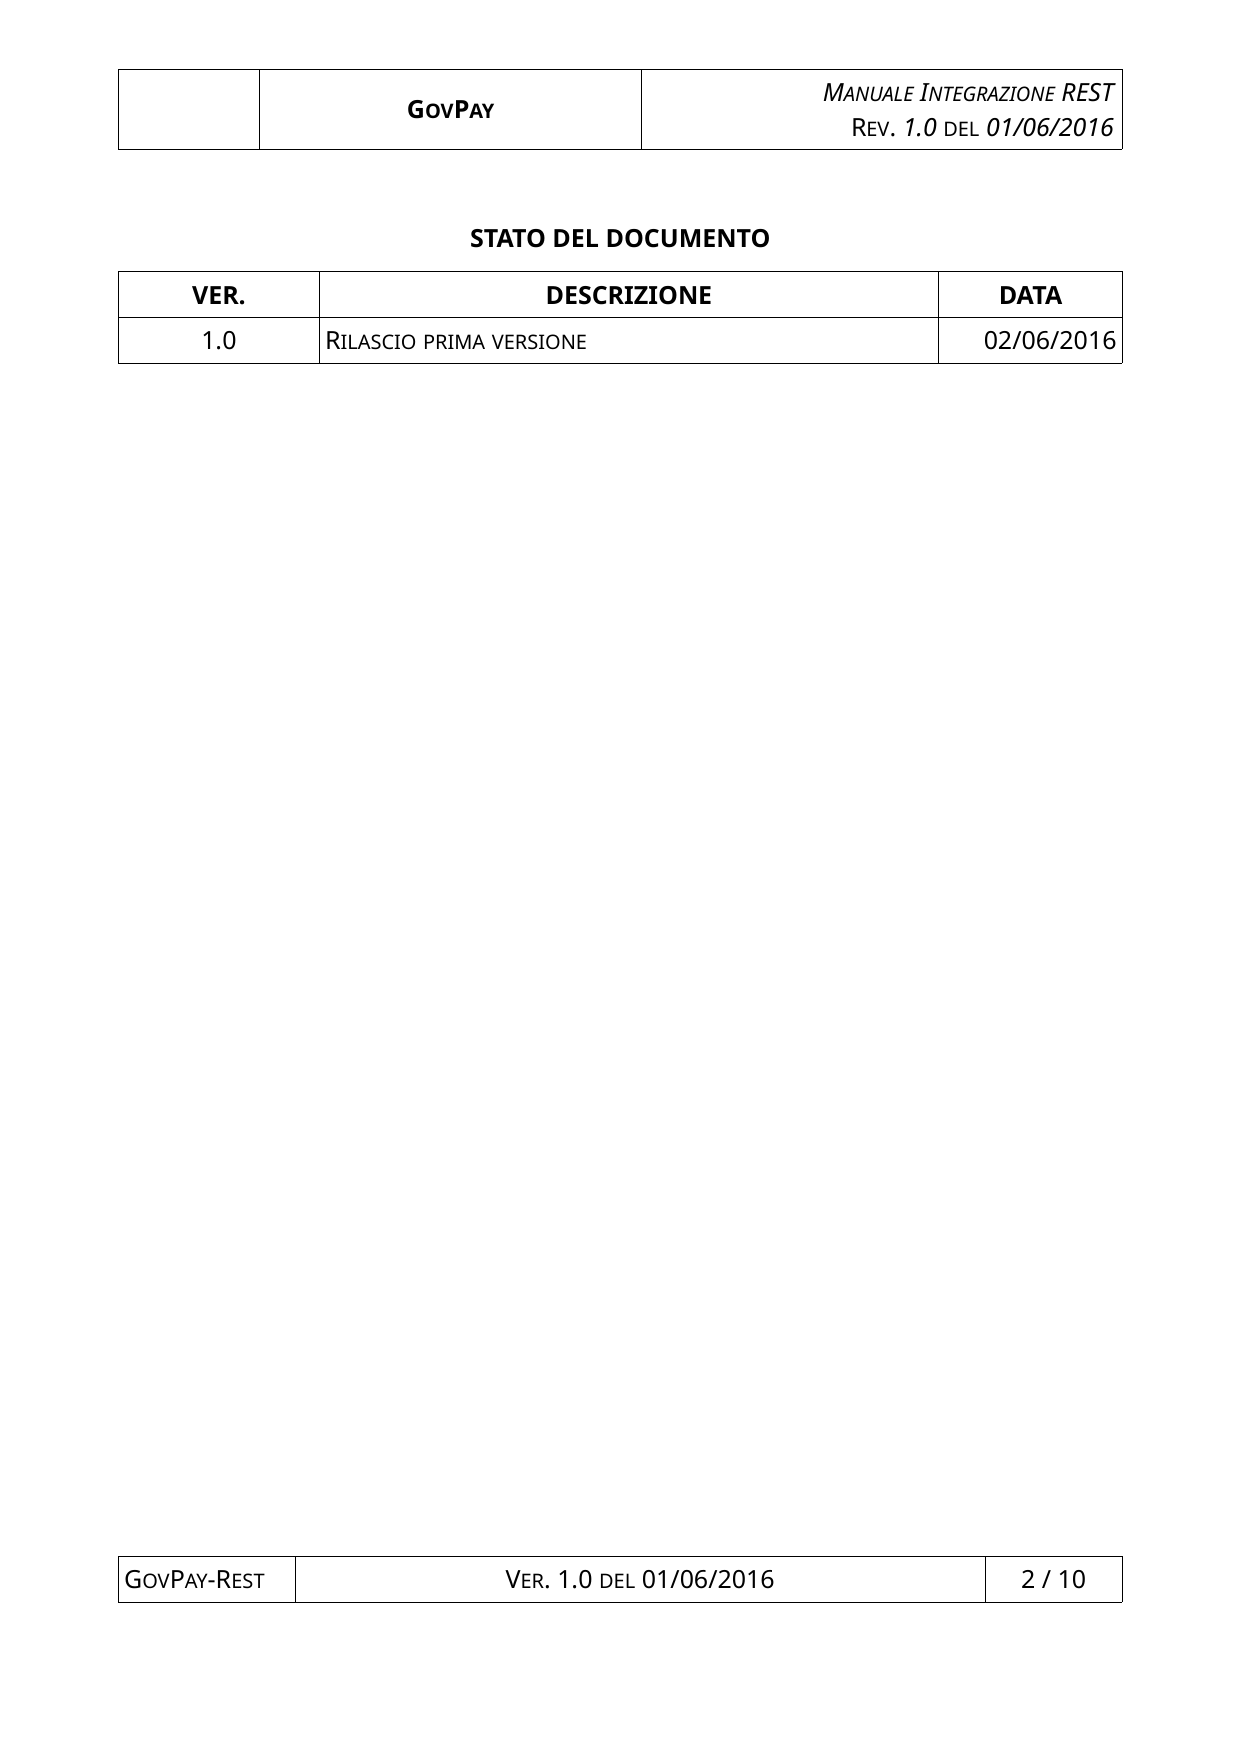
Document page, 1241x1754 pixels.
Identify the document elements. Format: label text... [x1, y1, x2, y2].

table_header DATA [939, 272, 1122, 317]
table_cell 02/06/2016 [939, 318, 1122, 363]
table_cell 1.0 [119, 318, 319, 363]
text STATO DEL DOCUMENTO [118, 220, 1122, 254]
table_cell Rilascio prima versione [320, 318, 938, 363]
table_header DESCRIZIONE [320, 272, 938, 317]
table_header VER. [119, 272, 319, 317]
